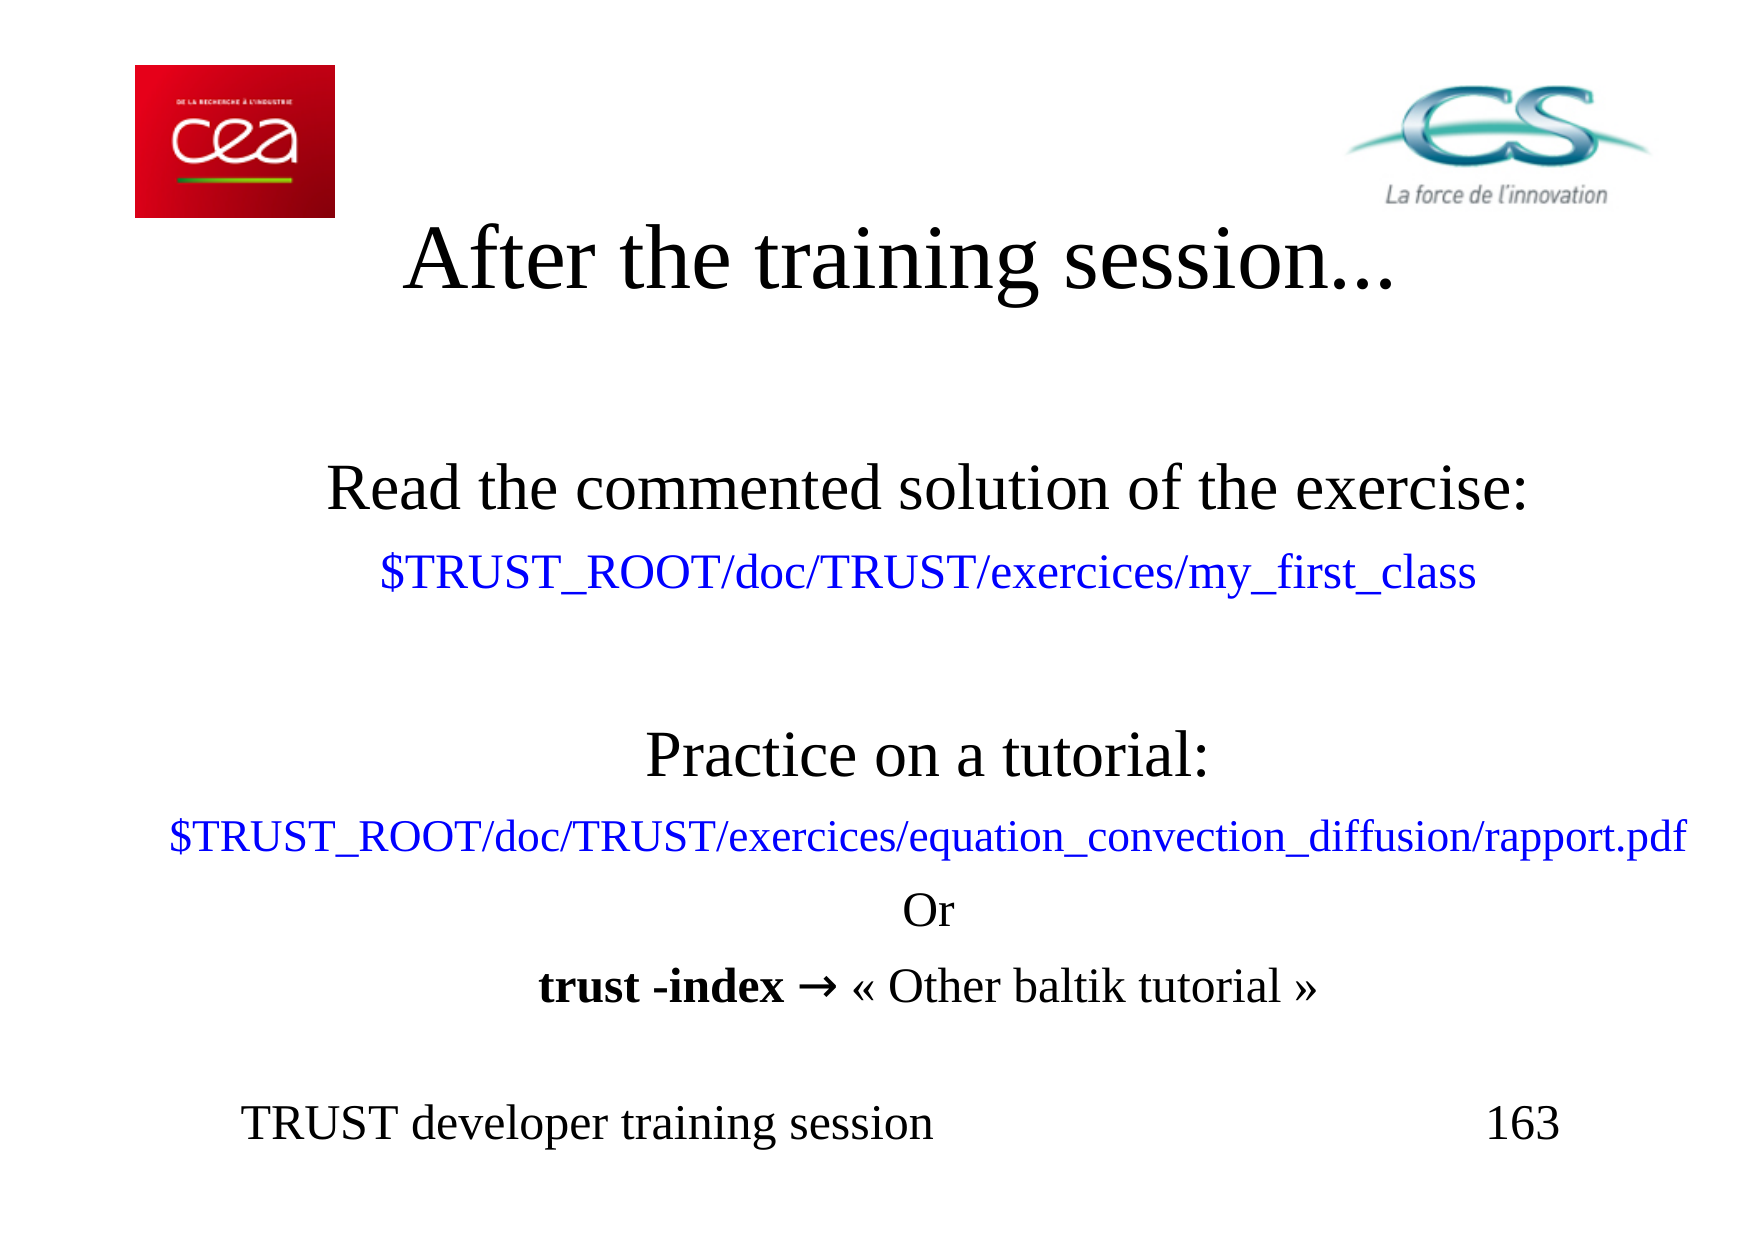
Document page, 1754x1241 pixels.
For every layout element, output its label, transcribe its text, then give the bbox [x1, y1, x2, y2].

list Read the commented solution of the exercise: $TRUST_ROOT/doc/TRUST/exercices/my_first_class Practice on a tutorial: $TRUST_ROOT/doc/TRUST/exercices/equation_convection_diffusion/rapport.pdf Or trust -index → « Other baltik tutorial » [89, 436, 1712, 1178]
picture [1340, 73, 1662, 218]
title After the training session... [225, 134, 1576, 370]
picture [135, 65, 335, 218]
